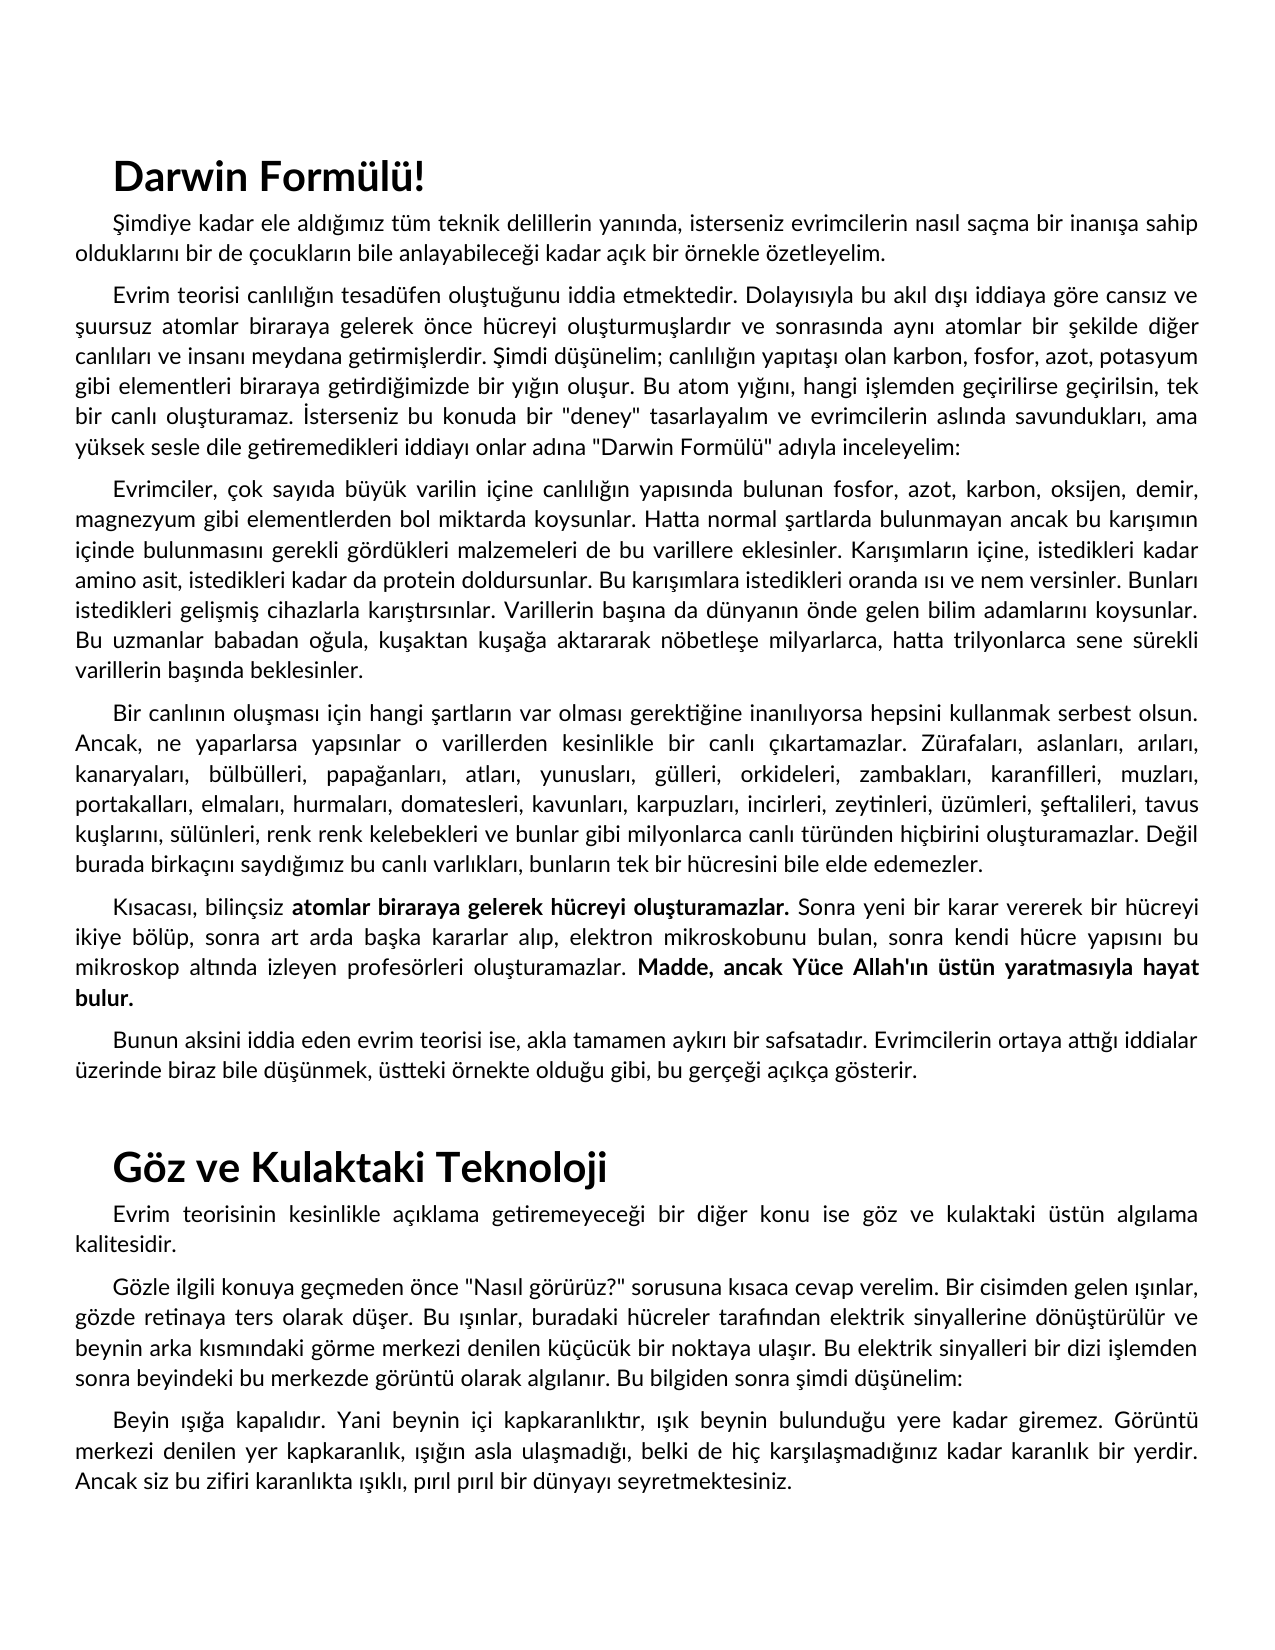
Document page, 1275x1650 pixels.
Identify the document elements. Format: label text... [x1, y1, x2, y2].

subtitle Darwin Formülü! [112, 150, 1200, 200]
text Kısacası, bilinçsiz atomlar biraraya gelerek hücreyi oluşturamazlar. Sonra yeni bir karar vererek bir hücreyi ikiye bölüp, sonra art arda başka kararlar alıp, elektron mikroskobunu bulan, sonra kendi hücre yapısını bu mikroskop altında izleyen profesörleri oluşturamazlar. Madde, ancak Yüce Allah'ın üstün yaratmasıyla hayat bulur. [75, 893, 1200, 1011]
text Evrimciler, çok sayıda büyük varilin içine canlılığın yapısında bulunan fosfor, azot, karbon, oksijen, demir, magnezyum gibi elementlerden bol miktarda koysunlar. Hatta normal şartlarda bulunmayan ancak bu karışımın içinde bulunmasını gerekli gördükleri malzemeleri de bu varillere eklesinler. Karışımların içine, istedikleri kadar amino asit, istedikleri kadar da protein doldursunlar. Bu karışımlara istedikleri oranda ısı ve nem versinler. Bunları istedikleri gelişmiş cihazlarla karıştırsınlar. Varillerin başına da dünyanın önde gelen bilim adamlarını koysunlar. Bu uzmanlar babadan oğula, kuşaktan kuşağa aktararak nöbetleşe milyarlarca, hatta trilyonlarca sene sürekli varillerin başında beklesinler. [75, 475, 1200, 684]
text Beyin ışığa kapalıdır. Yani beynin içi kapkaranlıktır, ışık beynin bulunduğu yere kadar giremez. Görüntü merkezi denilen yer kapkaranlık, ışığın asla ulaşmadığı, belki de hiç karşılaşmadığınız kadar karanlık bir yerdir. Ancak siz bu zifiri karanlıkta ışıklı, pırıl pırıl bir dünyayı seyretmektesiniz. [75, 1406, 1200, 1494]
text Evrim teorisinin kesinlikle açıklama getiremeyeceği bir diğer konu ise göz ve kulaktaki üstün algılama kalitesidir. [75, 1200, 1200, 1258]
text Bir canlının oluşması için hangi şartların var olması gerektiğine inanılıyorsa hepsini kullanmak serbest olsun. Ancak, ne yaparlarsa yapsınlar o varillerden kesinlikle bir canlı çıkartamazlar. Zürafaları, aslanları, arıları, kanaryaları, bülbülleri, papağanları, atları, yunusları, gülleri, orkideleri, zambakları, karanfilleri, muzları, portakalları, elmaları, hurmaları, domatesleri, kavunları, karpuzları, incirleri, zeytinleri, üzümleri, şeftalileri, tavus kuşlarını, sülünleri, renk renk kelebekleri ve bunlar gibi milyonlarca canlı türünden hiçbirini oluşturamazlar. Değil burada birkaçını saydığımız bu canlı varlıkları, bunların tek bir hücresini bile elde edemezler. [75, 699, 1200, 877]
text Gözle ilgili konuya geçmeden önce "Nasıl görürüz?" sorusuna kısaca cevap verelim. Bir cisimden gelen ışınlar, gözde retinaya ters olarak düşer. Bu ışınlar, buradaki hücreler tarafından elektrik sinyallerine dönüştürülür ve beynin arka kısmındaki görme merkezi denilen küçücük bir noktaya ulaşır. Bu elektrik sinyalleri bir dizi işlemden sonra beyindeki bu merkezde görüntü olarak algılanır. Bu bilgiden sonra şimdi düşünelim: [75, 1273, 1200, 1391]
text Evrim teorisi canlılığın tesadüfen oluştuğunu iddia etmektedir. Dolayısıyla bu akıl dışı iddiaya göre cansız ve şuursuz atomlar biraraya gelerek önce hücreyi oluşturmuşlardır ve sonrasında aynı atomlar bir şekilde diğer canlıları ve insanı meydana getirmişlerdir. Şimdi düşünelim; canlılığın yapıtaşı olan karbon, fosfor, azot, potasyum gibi elementleri biraraya getirdiğimizde bir yığın oluşur. Bu atom yığını, hangi işlemden geçirilirse geçirilsin, tek bir canlı oluşturamaz. İsterseniz bu konuda bir "deney" tasarlayalım ve evrimcilerin aslında savundukları, ama yüksek sesle dile getiremedikleri iddiayı onlar adına "Darwin Formülü" adıyla inceleyelim: [75, 281, 1200, 460]
subtitle Göz ve Kulaktaki Teknoloji [112, 1142, 1200, 1192]
text Şimdiye kadar ele aldığımız tüm teknik delillerin yanında, isterseniz evrimcilerin nasıl saçma bir inanışa sahip olduklarını bir de çocukların bile anlayabileceği kadar açık bir örnekle özetleyelim. [75, 208, 1200, 266]
text Bunun aksini iddia eden evrim teorisi ise, akla tamamen aykırı bir safsatadır. Evrimcilerin ortaya attığı iddialar üzerinde biraz bile düşünmek, üstteki örnekte olduğu gibi, bu gerçeği açıkça gösterir. [75, 1026, 1200, 1084]
